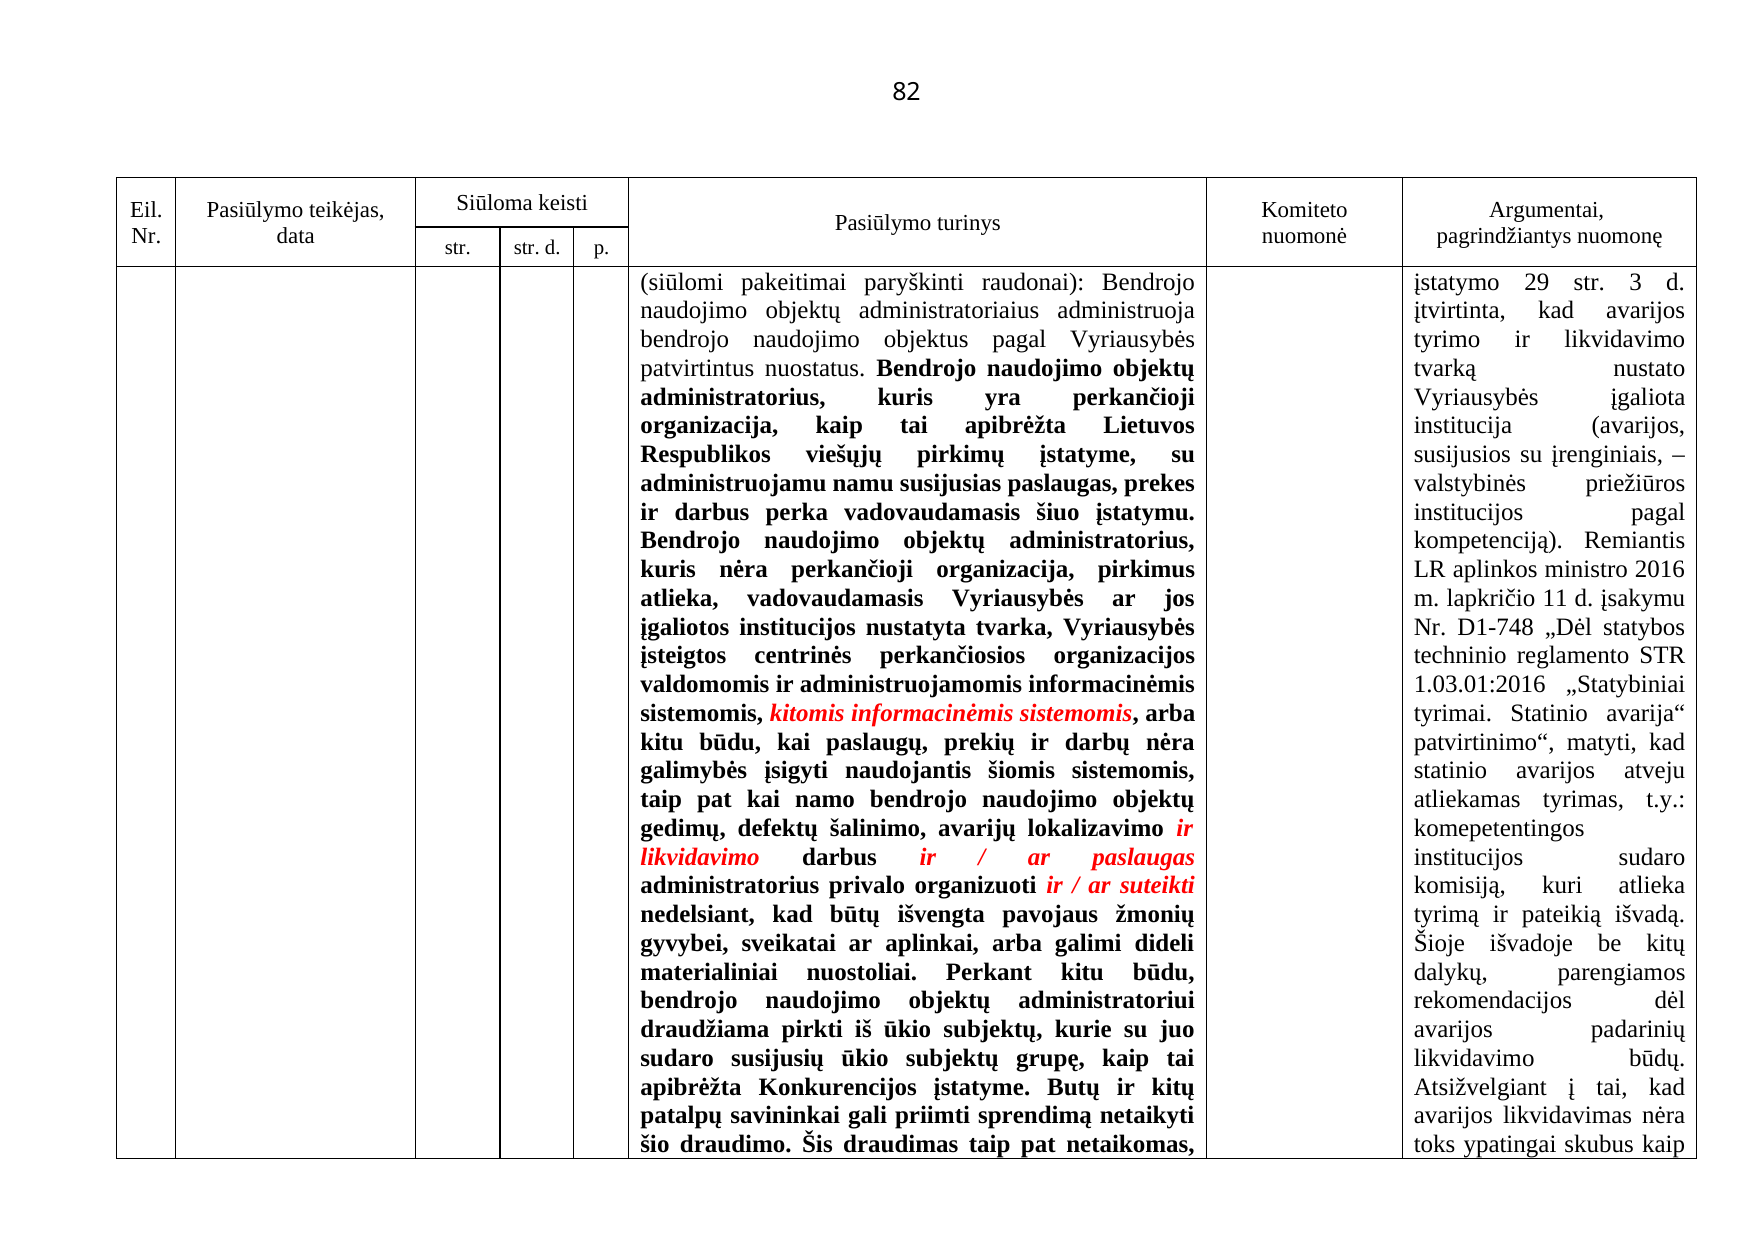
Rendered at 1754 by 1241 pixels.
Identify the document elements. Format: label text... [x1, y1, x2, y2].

table_cell [574, 267, 628, 1158]
table_cell (siūlomi pakeitimai paryškinti raudonai): Bendrojo naudojimo objektų administratoriaius administruoja bendrojo naudojimo objektus pagal Vyriausybės patvirtintus nuostatus. Bendrojo naudojimo objektų administratorius, kuris yra perkančioji organizacija, kaip tai apibrėžta Lietuvos Respublikos viešųjų pirkimų įstatyme, su administruojamu namu susijusias paslaugas, prekes ir darbus perka vadovaudamasis šiuo įstatymu. Bendrojo naudojimo objektų administratorius, kuris nėra perkančioji organizacija, pirkimus atlieka, vadovaudamasis Vyriausybės ar jos įgaliotos institucijos nustatyta tvarka, Vyriausybės įsteigtos centrinės perkančiosios organizacijos valdomomis ir administruojamomis informacinėmis sistemomis, kitomis informacinėmis sistemomis, arba kitu būdu, kai paslaugų, prekių ir darbų nėra galimybės įsigyti naudojantis šiomis sistemomis, taip pat kai namo bendrojo naudojimo objektų gedimų, defektų šalinimo, avarijų lokalizavimo ir likvidavimo darbus ir / ar paslaugas administratorius privalo organizuoti ir / ar suteikti nedelsiant, kad būtų išvengta pavojaus žmonių gyvybei, sveikatai ar aplinkai, arba galimi dideli materialiniai nuostoliai. Perkant kitu būdu, bendrojo naudojimo objektų administratoriui draudžiama pirkti iš ūkio subjektų, kurie su juo sudaro susijusių ūkio subjektų grupę, kaip tai apibrėžta Konkurencijos įstatyme. Butų ir kitų patalpų savininkai gali priimti sprendimą netaikyti šio draudimo. Šis draudimas taip pat netaikomas, [629, 267, 1206, 1158]
table_header Komiteto nuomonė [1207, 178, 1402, 266]
table_cell [501, 267, 573, 1158]
table_cell [416, 267, 499, 1158]
table_cell įstatymo 29 str. 3 d. įtvirtinta, kad avarijos tyrimo ir likvidavimo tvarką nustato Vyriausybės įgaliota institucija (avarijos, susijusios su įrenginiais, – valstybinės priežiūros institucijos pagal kompetenciją). Remiantis LR aplinkos ministro 2016 m. lapkričio 11 d. įsakymu Nr. D1-748 „Dėl statybos techninio reglamento STR 1.03.01:2016 „Statybiniai tyrimai. Statinio avarija“ patvirtinimo“, matyti, kad statinio avarijos atveju atliekamas tyrimas, t.y.: komepetentingos institucijos sudaro komisiją, kuri atlieka tyrimą ir pateikią išvadą. Šioje išvadoje be kitų dalykų, parengiamos rekomendacijos dėl avarijos padarinių likvidavimo būdų. Atsižvelgiant į tai, kad avarijos likvidavimas nėra toks ypatingai skubus kaip [1403, 267, 1696, 1158]
table_cell [117, 267, 175, 1158]
table_header Pasiūlymo turinys [629, 178, 1206, 266]
table_cell str. d. [501, 228, 573, 266]
table_header Siūloma keisti [416, 178, 628, 226]
table_header Pasiūlymo teikėjas, data [176, 178, 415, 266]
table_cell p. [574, 228, 628, 266]
table_cell [1207, 267, 1402, 1158]
table_header Argumentai, pagrindžiantys nuomonę [1403, 178, 1696, 266]
table_cell [176, 267, 415, 1158]
table_header Eil. Nr. [117, 178, 175, 266]
table_cell str. [416, 228, 499, 266]
